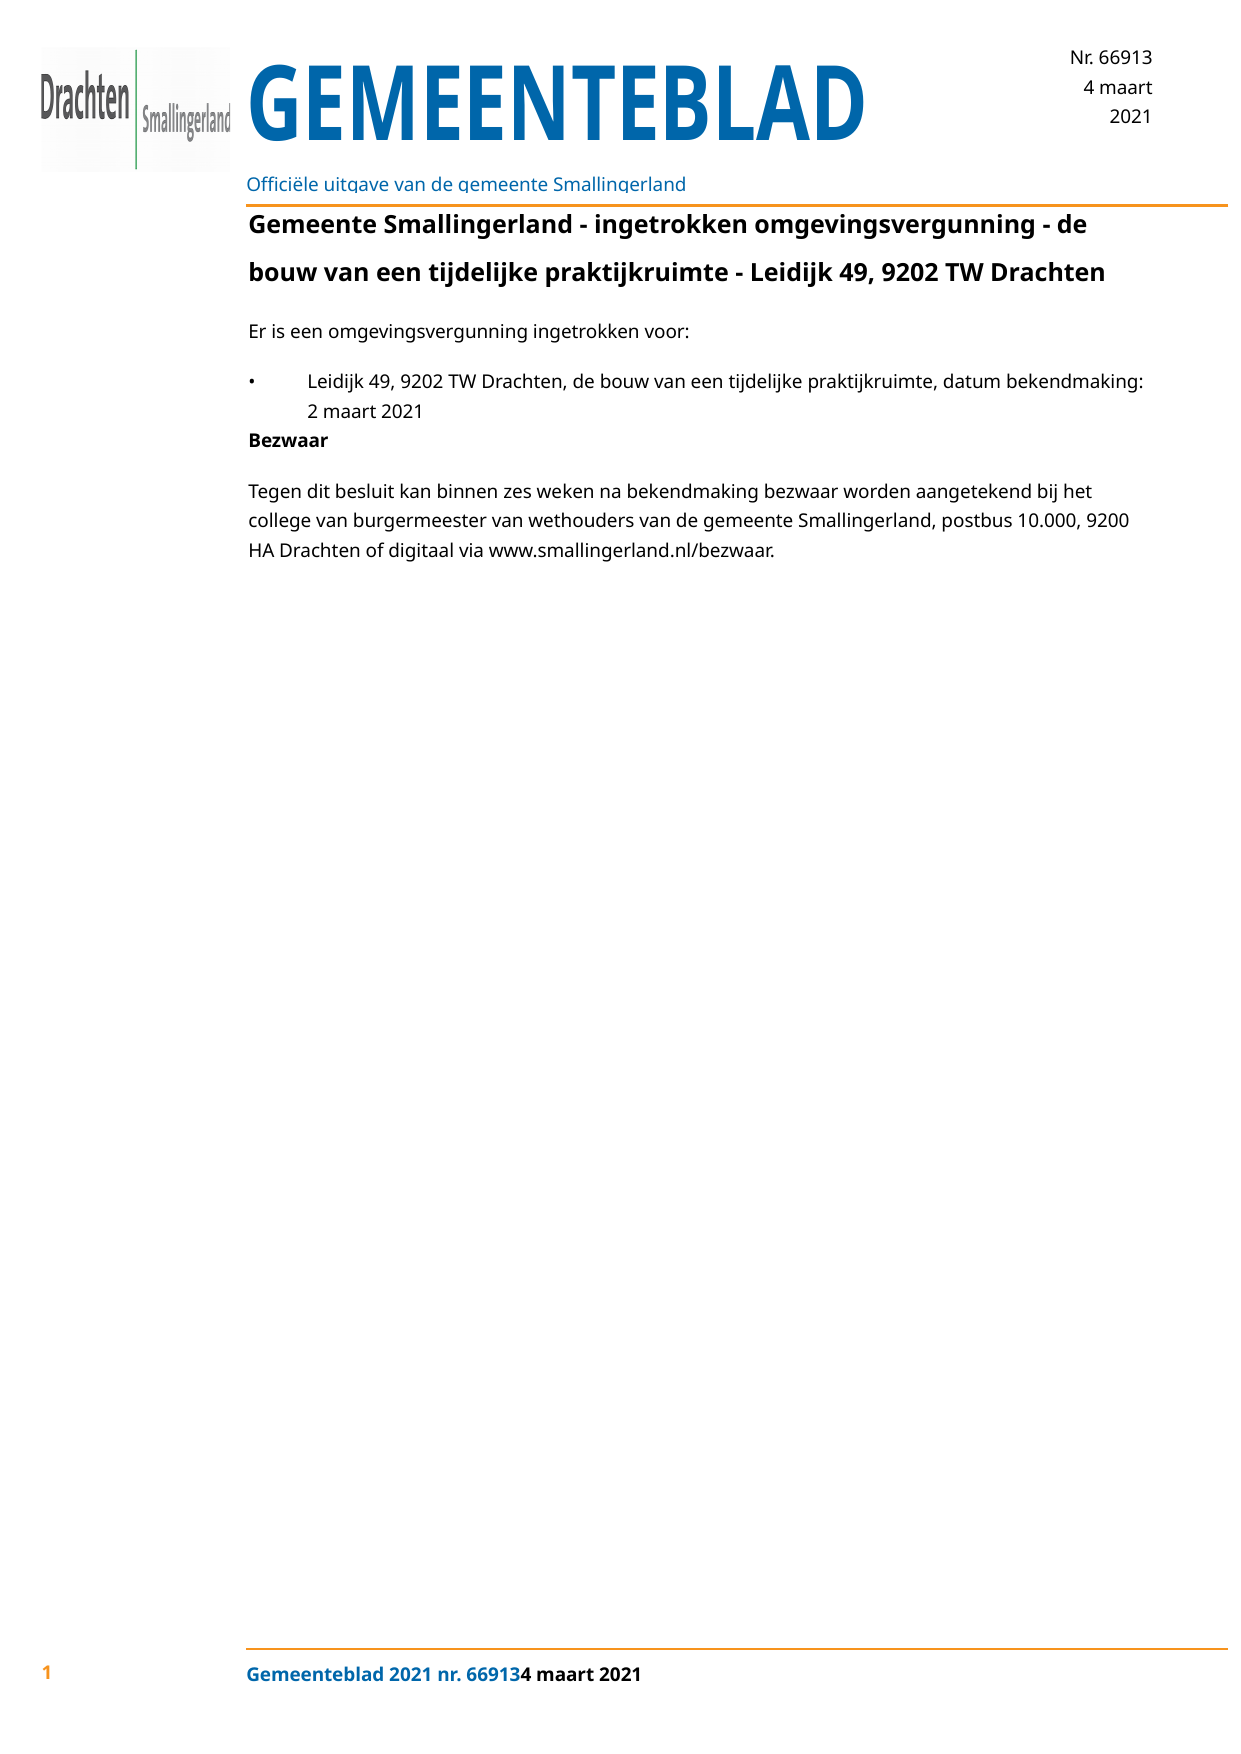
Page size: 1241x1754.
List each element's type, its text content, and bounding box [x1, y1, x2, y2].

picture [41, 47, 231, 172]
text Er is een omgevingsvergunning ingetrokken voor: [248, 318, 1152, 344]
text Bezwaar [248, 427, 1152, 453]
list Leidijk 49, 9202 TW Drachten, de bouw van een tijdelijke praktijkruimte, datum bekendmaking: 2 maart 2021 [248, 368, 1152, 424]
text Tegen dit besluit kan binnen zes weken na bekendmaking bezwaar worden aangetekend bij het college van burgermeester van wethouders van de gemeente Smallingerland, postbus 10.000, 9200 HA Drachten of digitaal via www.smallingerland.nl/bezwaar. [248, 478, 1152, 563]
text Gemeente Smallingerland - ingetrokken omgevingsvergunning - de bouw van een tijdelijke praktijkruimte - Leidijk 49, 9202 TW Drachten [248, 207, 1152, 288]
